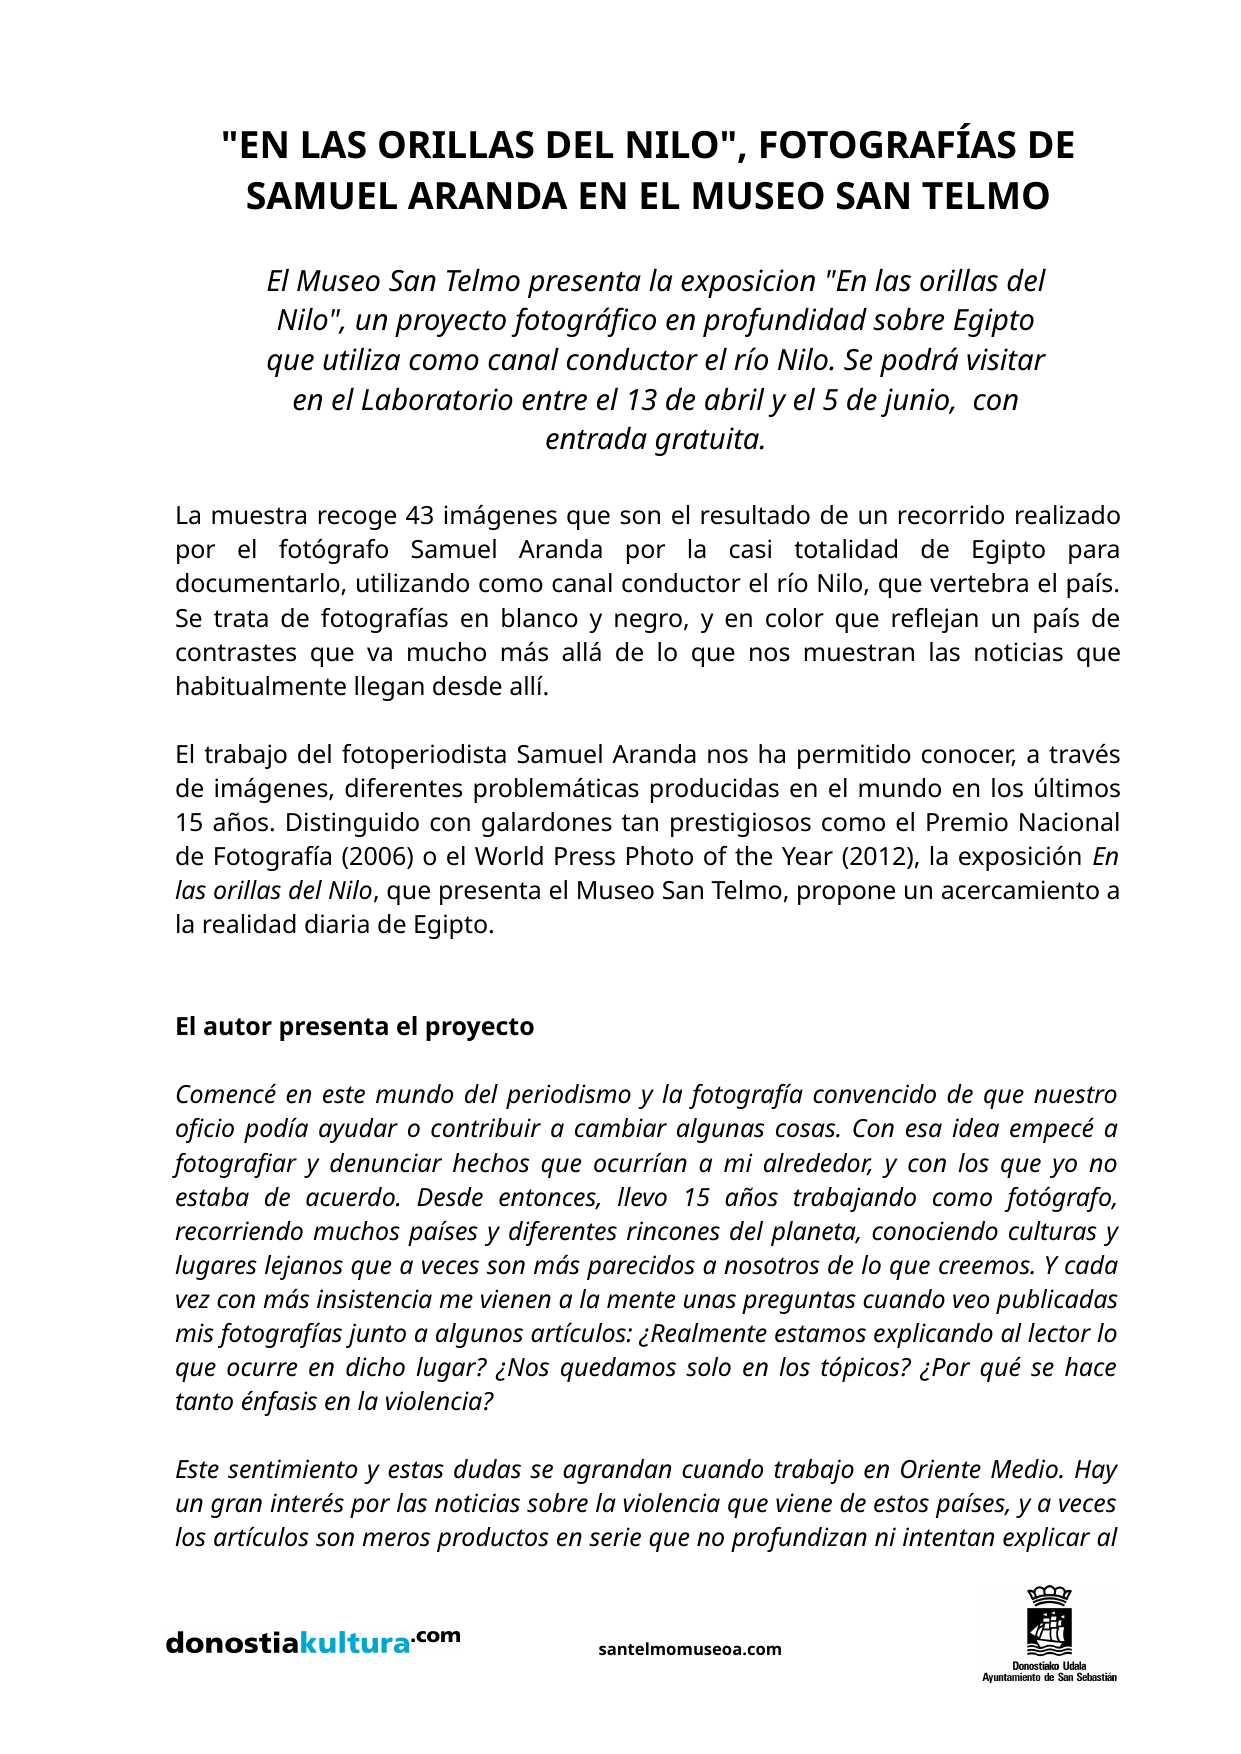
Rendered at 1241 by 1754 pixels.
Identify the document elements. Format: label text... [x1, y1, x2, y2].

text Este sentimiento y estas dudas se agrandan cuando trabajo en Oriente Medio. Hay un gran interés por las noticias sobre la violencia que viene de estos países, y a veces los artículos son meros productos en serie que no profundizan ni intentan explicar al [175, 1452, 1122, 1554]
picture [345, 1631, 460, 1653]
text "EN LAS ORILLAS DEL NILO", FOTOGRAFÍAS DE SAMUEL ARANDA EN EL MUSEO SAN TELMO [175, 118, 1122, 220]
text El trabajo del fotoperiodista Samuel Aranda nos ha permitido conocer, a través de imágenes, diferentes problemáticas producidas en el mundo en los últimos 15 años. Distinguido con galardones tan prestigiosos como el Premio Nacional de Fotografía (2006) o el World Press Photo of the Year (2012), la exposición En las orillas del Nilo, que presenta el Museo San Telmo, propone un acercamiento a la realidad diaria de Egipto. [175, 736, 1122, 941]
text La muestra recoge 43 imágenes que son el resultado de un recorrido realizado por el fotógrafo Samuel Aranda por la casi totalidad de Egipto para documentarlo, utilizando como canal conductor el río Nilo, que vertebra el país. Se trata de fotografías en blanco y negro, y en color que reflejan un país de contrastes que va mucho más allá de lo que nos muestran las noticias que habitualmente llegan desde allí. [175, 498, 1122, 702]
text Comencé en este mundo del periodismo y la fotografía convencido de que nuestro oficio podía ayudar o contribuir a cambiar algunas cosas. Con esa idea empecé a fotografiar y denunciar hechos que ocurrían a mi alrededor, y con los que yo no estaba de acuerdo. Desde entonces, llevo 15 años trabajando como fotógrafo, recorriendo muchos países y diferentes rincones del planeta, conociendo culturas y lugares lejanos que a veces son más parecidos a nosotros de lo que creemos. Y cada vez con más insistencia me vienen a la mente unas preguntas cuando veo publicadas mis fotografías junto a algunos artículos: ¿Realmente estamos explicando al lector lo que ocurre en dicho lugar? ¿Nos quedamos solo en los tópicos? ¿Por qué se hace tanto énfasis en la violencia? [175, 1077, 1122, 1418]
picture [980, 1585, 1119, 1685]
text El Museo San Telmo presenta la exposicion "En las orillas del Nilo", un proyecto fotográfico en profundidad sobre Egipto que utiliza como canal conductor el río Nilo. Se podrá visitar en el Laboratorio entre el 13 de abril y el 5 de junio, con entrada gratuita. [252, 260, 1063, 458]
picture [307, 1631, 339, 1653]
text El autor presenta el proyecto [175, 1009, 1122, 1043]
picture [166, 1631, 301, 1653]
